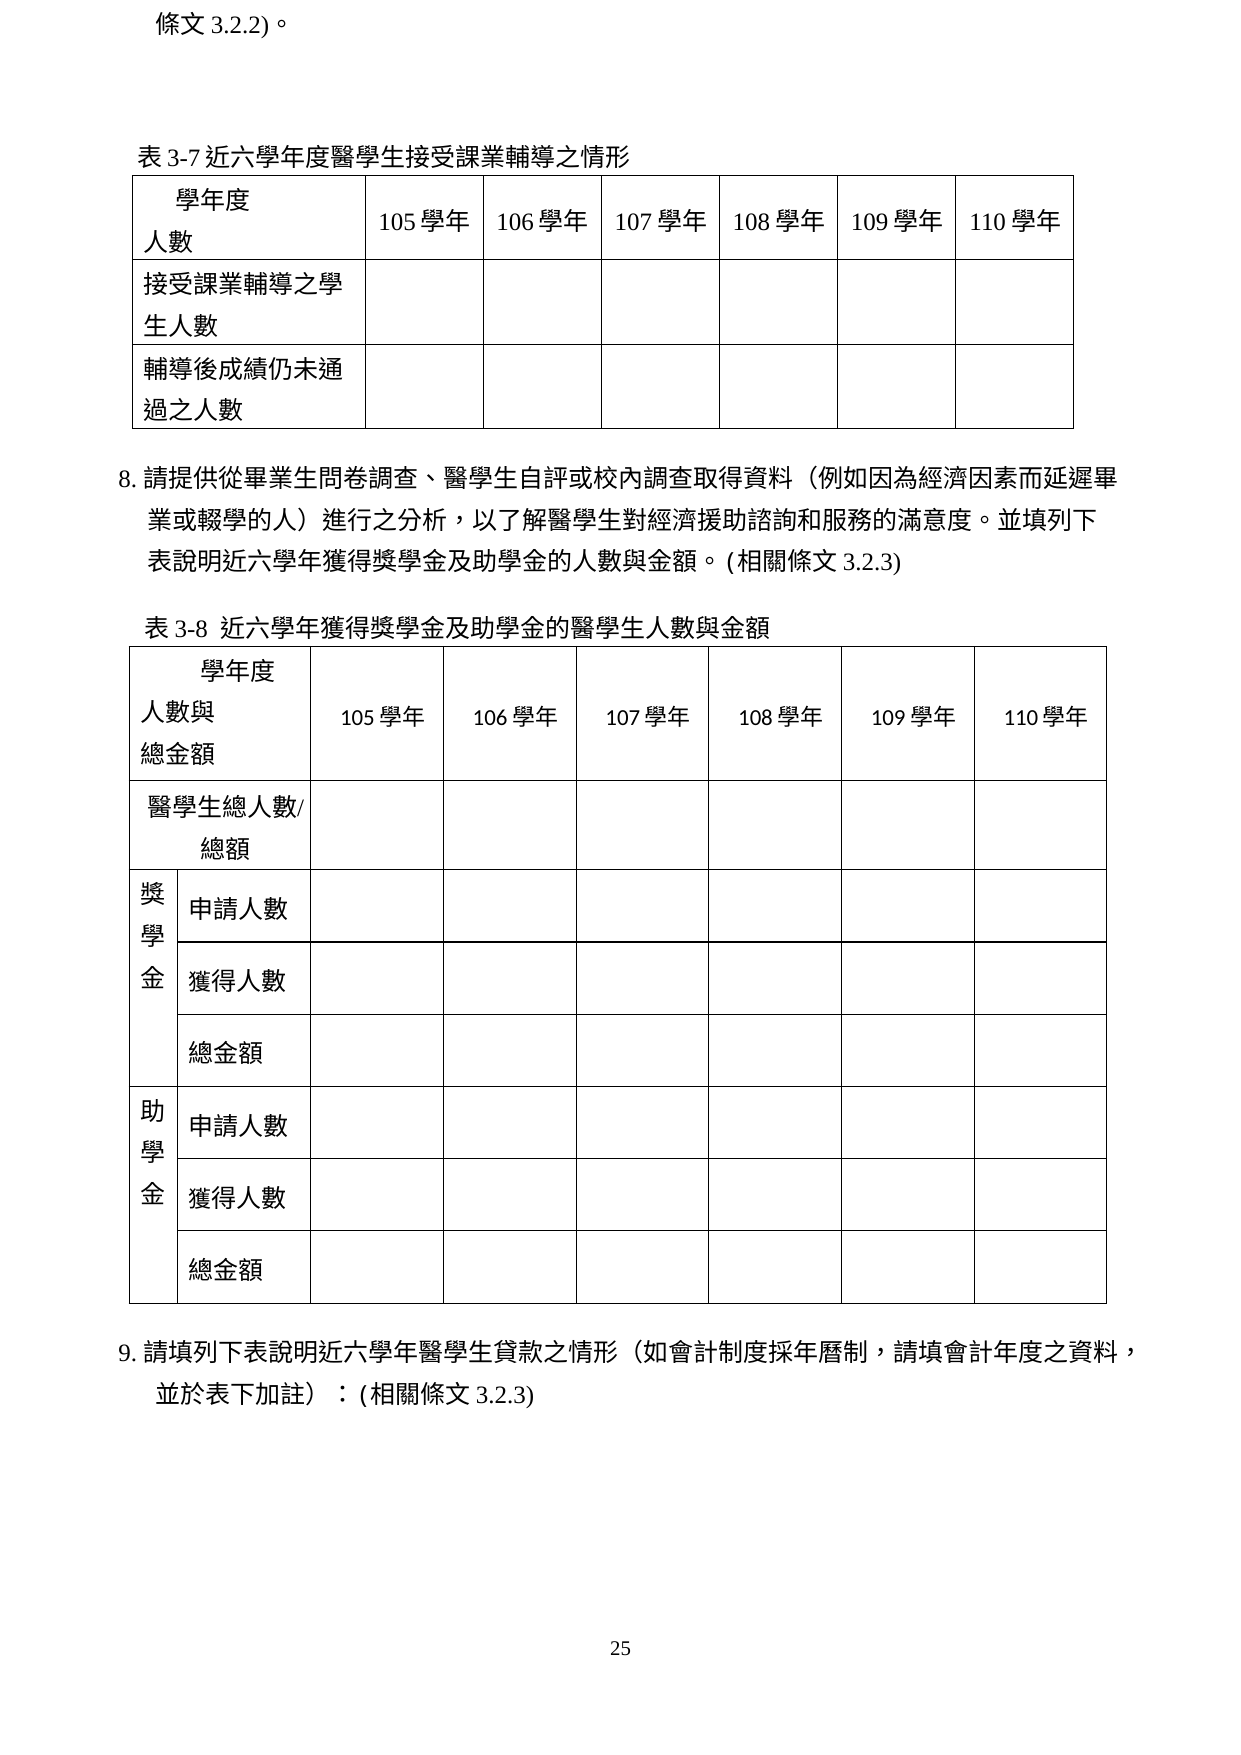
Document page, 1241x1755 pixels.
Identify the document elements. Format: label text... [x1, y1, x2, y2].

table_cell [311, 781, 443, 869]
table_cell 醫學生總人數/總額 [130, 781, 310, 869]
table_cell [602, 345, 719, 428]
table_header 109學年 [838, 176, 955, 259]
table_cell [577, 943, 708, 1014]
table_header 105學年 [366, 176, 483, 259]
table_cell 獎學金 [130, 870, 177, 1086]
list 請填列下表說明近六學年醫學生貸款之情形（如會計制度採年曆制，請填會計年度之資料，並於表下加註）：(相關條文3.2.3) [118, 1328, 1122, 1412]
table_cell [444, 943, 576, 1014]
table_header 108學年 [720, 176, 837, 259]
table_cell 申請人數 [178, 1087, 310, 1158]
table_cell [709, 943, 841, 1014]
table_cell 接受課業輔導之學生人數 [133, 260, 365, 344]
table_cell [577, 1087, 708, 1158]
table_cell 獲得人數 [178, 1159, 310, 1230]
table_cell 總金額 [178, 1231, 310, 1302]
table_cell 獲得人數 [178, 943, 310, 1014]
table_cell [311, 1015, 443, 1086]
table_cell [709, 1231, 841, 1302]
table_cell [709, 1087, 841, 1158]
table_header 110學年 [956, 176, 1073, 259]
table_cell [842, 1159, 974, 1230]
table_cell [720, 260, 837, 344]
table_cell [709, 1159, 841, 1230]
table_cell [577, 870, 708, 941]
table_cell [975, 1015, 1106, 1086]
table_cell [602, 260, 719, 344]
table_cell 申請人數 [178, 870, 310, 941]
table_header 學年度 人數與 總金額 [130, 647, 310, 779]
table_header 105學年 [311, 647, 443, 779]
table_cell [311, 1159, 443, 1230]
table_header 108學年 [709, 647, 841, 779]
table_cell [444, 1231, 576, 1302]
table_cell [311, 870, 443, 941]
table_cell [709, 781, 841, 869]
table_header 106學年 [444, 647, 576, 779]
table_cell [444, 1159, 576, 1230]
table_cell [311, 1231, 443, 1302]
table_cell [975, 1087, 1106, 1158]
list 請提供從畢業生問卷調查、醫學生自評或校內調查取得資料（例如因為經濟因素而延遲畢業或輟學的人）進行之分析，以了解醫學生對經濟援助諮詢和服務的滿意度。並填列下表說明近六學年獲得獎學金及助學金的人數與金額。(相關條文3.2.3) [118, 454, 1122, 579]
table_cell [577, 1231, 708, 1302]
table_cell [838, 260, 955, 344]
table_header 學年度 人數 [133, 176, 365, 259]
table_cell [842, 1087, 974, 1158]
table_header 107學年 [577, 647, 708, 779]
table_cell [366, 345, 483, 428]
table_cell [838, 345, 955, 428]
table_cell [311, 1087, 443, 1158]
table_cell [484, 345, 601, 428]
table_cell [842, 943, 974, 1014]
table_cell [444, 781, 576, 869]
table_cell [366, 260, 483, 344]
table_cell [709, 1015, 841, 1086]
table_cell [484, 260, 601, 344]
table_cell [975, 870, 1106, 941]
table_header 109學年 [842, 647, 974, 779]
table_cell [842, 1231, 974, 1302]
table_cell [956, 345, 1073, 428]
table_cell [842, 870, 974, 941]
table_cell 輔導後成績仍未通過之人數 [133, 345, 365, 428]
table_cell [842, 1015, 974, 1086]
table_cell [577, 1159, 708, 1230]
table_cell [842, 781, 974, 869]
table_cell [577, 781, 708, 869]
table_cell [975, 1231, 1106, 1302]
table_cell 助學金 [130, 1087, 177, 1302]
table_cell [444, 1015, 576, 1086]
table_cell [577, 1015, 708, 1086]
table_cell [956, 260, 1073, 344]
table_cell [975, 1159, 1106, 1230]
list 條文3.2.2)。 [118, 0, 1122, 42]
table_header 107學年 [602, 176, 719, 259]
table_cell [975, 781, 1106, 869]
table_cell [444, 870, 576, 941]
table_header 110學年 [975, 647, 1106, 779]
text 表3-7近六學年度醫學生接受課業輔導之情形 [118, 133, 1122, 175]
table_cell [709, 870, 841, 941]
table_cell 總金額 [178, 1015, 310, 1086]
table_cell [444, 1087, 576, 1158]
table_cell [720, 345, 837, 428]
table_cell [975, 943, 1106, 1014]
table_header 106學年 [484, 176, 601, 259]
table_cell [311, 943, 443, 1014]
text 表3-8 近六學年獲得獎學金及助學金的醫學生人數與金額 [144, 604, 1122, 646]
